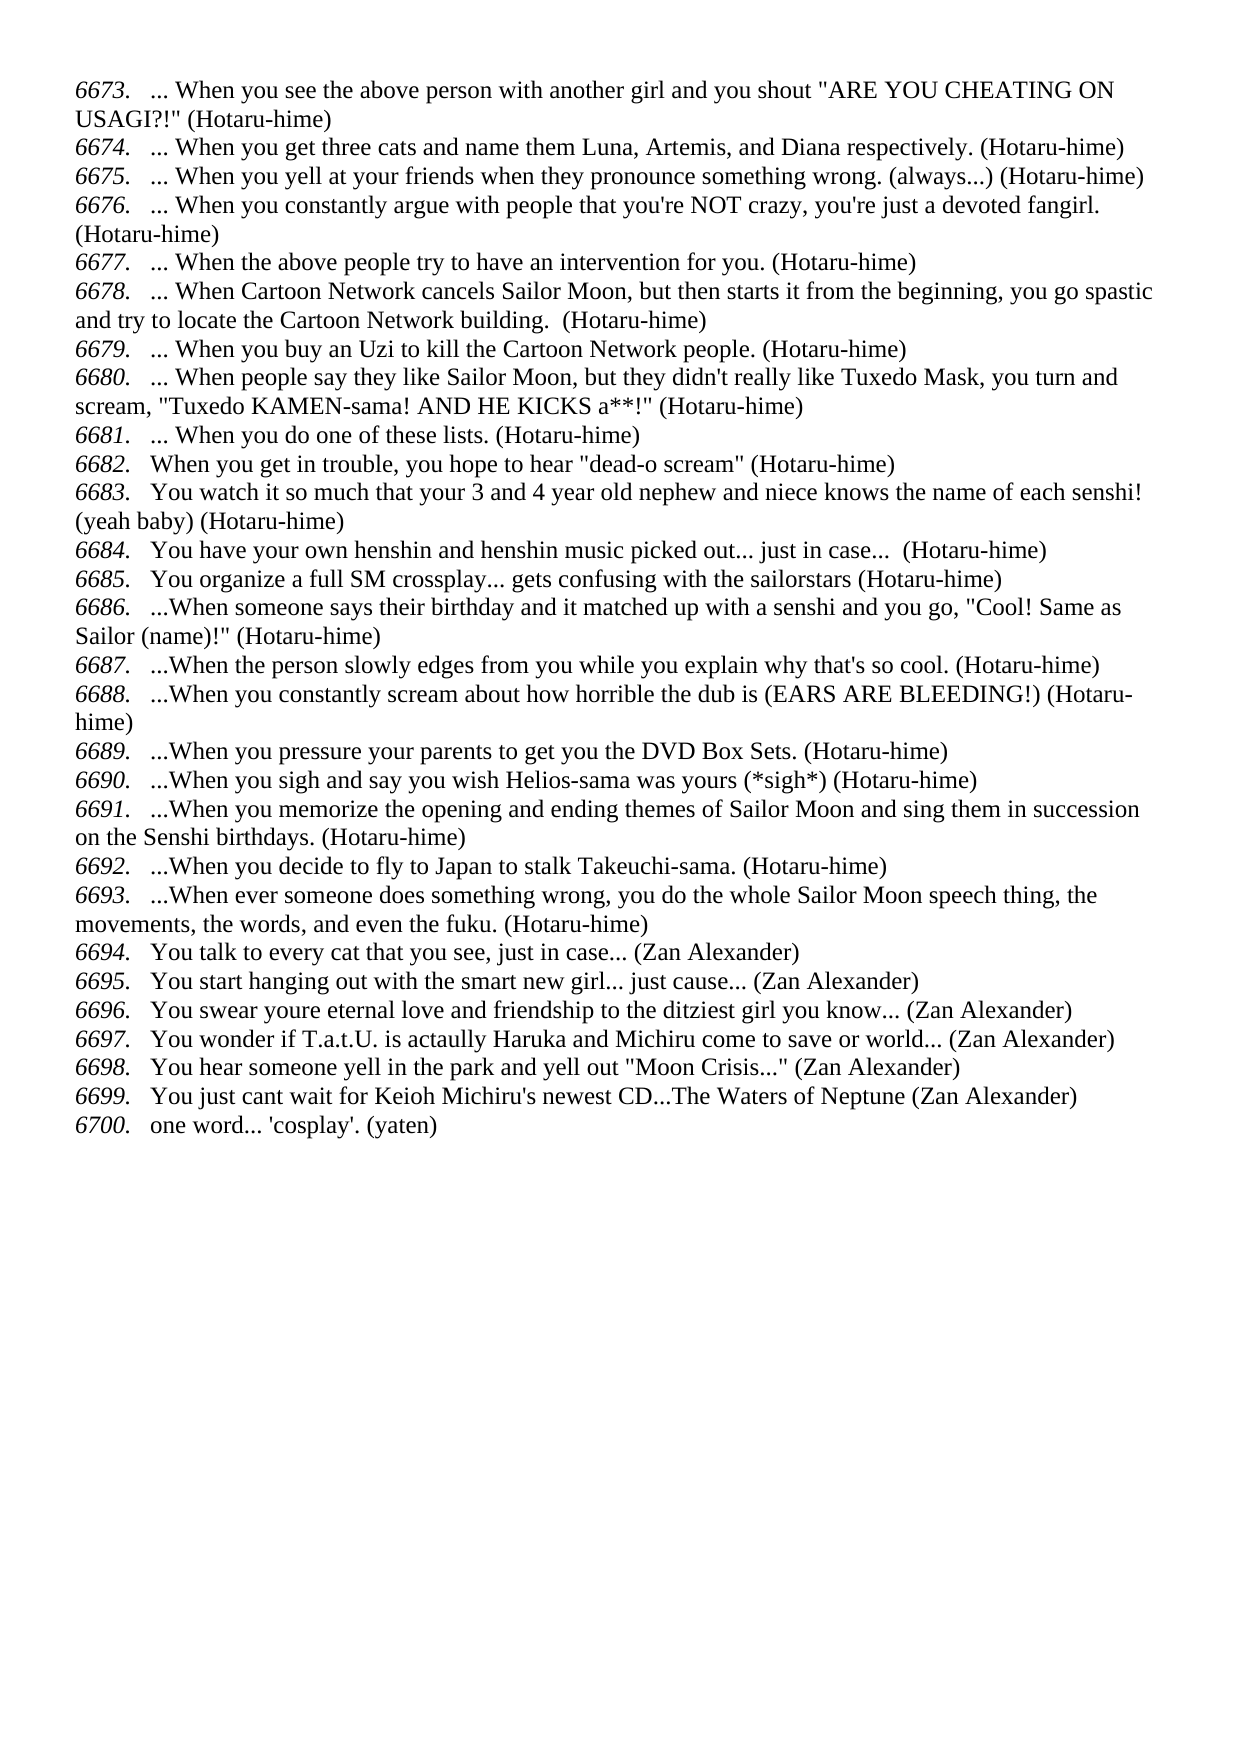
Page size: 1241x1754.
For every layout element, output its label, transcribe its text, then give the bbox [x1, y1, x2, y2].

list ... When the above people try to have an intervention for you. (Hotaru-hime) [75, 247, 1165, 276]
list ... When you yell at your friends when they pronounce something wrong. (always...) (Hotaru-hime) [75, 161, 1165, 190]
list ... When you get three cats and name them Luna, Artemis, and Diana respectively. (Hotaru-hime) [75, 132, 1165, 161]
list You start hanging out with the smart new girl... just cause... (Zan Alexander) [75, 966, 1165, 995]
list You organize a full SM crossplay... gets confusing with the sailorstars (Hotaru-hime) [75, 564, 1165, 592]
list ... When you see the above person with another girl and you shout "ARE YOU CHEATING ON USAGI?!" (Hotaru-hime) [75, 75, 1165, 132]
list You just cant wait for Keioh Michiru's newest CD...The Waters of Neptune (Zan Alexander) [75, 1081, 1165, 1110]
list ...When the person slowly edges from you while you explain why that's so cool. (Hotaru-hime) [75, 650, 1165, 679]
list You hear someone yell in the park and yell out "Moon Crisis..." (Zan Alexander) [75, 1052, 1165, 1081]
list ... When Cartoon Network cancels Sailor Moon, but then starts it from the beginning, you go spastic and try to locate the Cartoon Network building. (Hotaru-hime) [75, 276, 1165, 334]
list ...When you pressure your parents to get you the DVD Box Sets. (Hotaru-hime) [75, 736, 1165, 765]
list ...When someone says their birthday and it matched up with a senshi and you go, "Cool! Same as Sailor (name)!" (Hotaru-hime) [75, 592, 1165, 650]
list one word... 'cosplay'. (yaten) [75, 1110, 1165, 1139]
list When you get in trouble, you hope to hear "dead-o scream" (Hotaru-hime) [75, 449, 1165, 477]
list ...When ever someone does something wrong, you do the whole Sailor Moon speech thing, the movements, the words, and even the fuku. (Hotaru-hime) [75, 880, 1165, 937]
list ... When you buy an Uzi to kill the Cartoon Network people. (Hotaru-hime) [75, 334, 1165, 362]
list ... When you do one of these lists. (Hotaru-hime) [75, 420, 1165, 449]
list You swear youre eternal love and friendship to the ditziest girl you know... (Zan Alexander) [75, 995, 1165, 1024]
list You talk to every cat that you see, just in case... (Zan Alexander) [75, 937, 1165, 966]
list ... When you constantly argue with people that you're NOT crazy, you're just a devoted fangirl. (Hotaru-hime) [75, 190, 1165, 247]
list ...When you sigh and say you wish Helios-sama was yours (*sigh*) (Hotaru-hime) [75, 765, 1165, 794]
list ...When you decide to fly to Japan to stalk Takeuchi-sama. (Hotaru-hime) [75, 851, 1165, 880]
list You wonder if T.a.t.U. is actaully Haruka and Michiru come to save or world... (Zan Alexander) [75, 1024, 1165, 1052]
list ... When people say they like Sailor Moon, but they didn't really like Tuxedo Mask, you turn and scream, "Tuxedo KAMEN-sama! AND HE KICKS a**!" (Hotaru-hime) [75, 362, 1165, 420]
list ...When you memorize the opening and ending themes of Sailor Moon and sing them in succession on the Senshi birthdays. (Hotaru-hime) [75, 794, 1165, 851]
list You have your own henshin and henshin music picked out... just in case... (Hotaru-hime) [75, 535, 1165, 564]
list You watch it so much that your 3 and 4 year old nephew and niece knows the name of each senshi!(yeah baby) (Hotaru-hime) [75, 477, 1165, 535]
list ...When you constantly scream about how horrible the dub is (EARS ARE BLEEDING!) (Hotaru-hime) [75, 679, 1165, 736]
